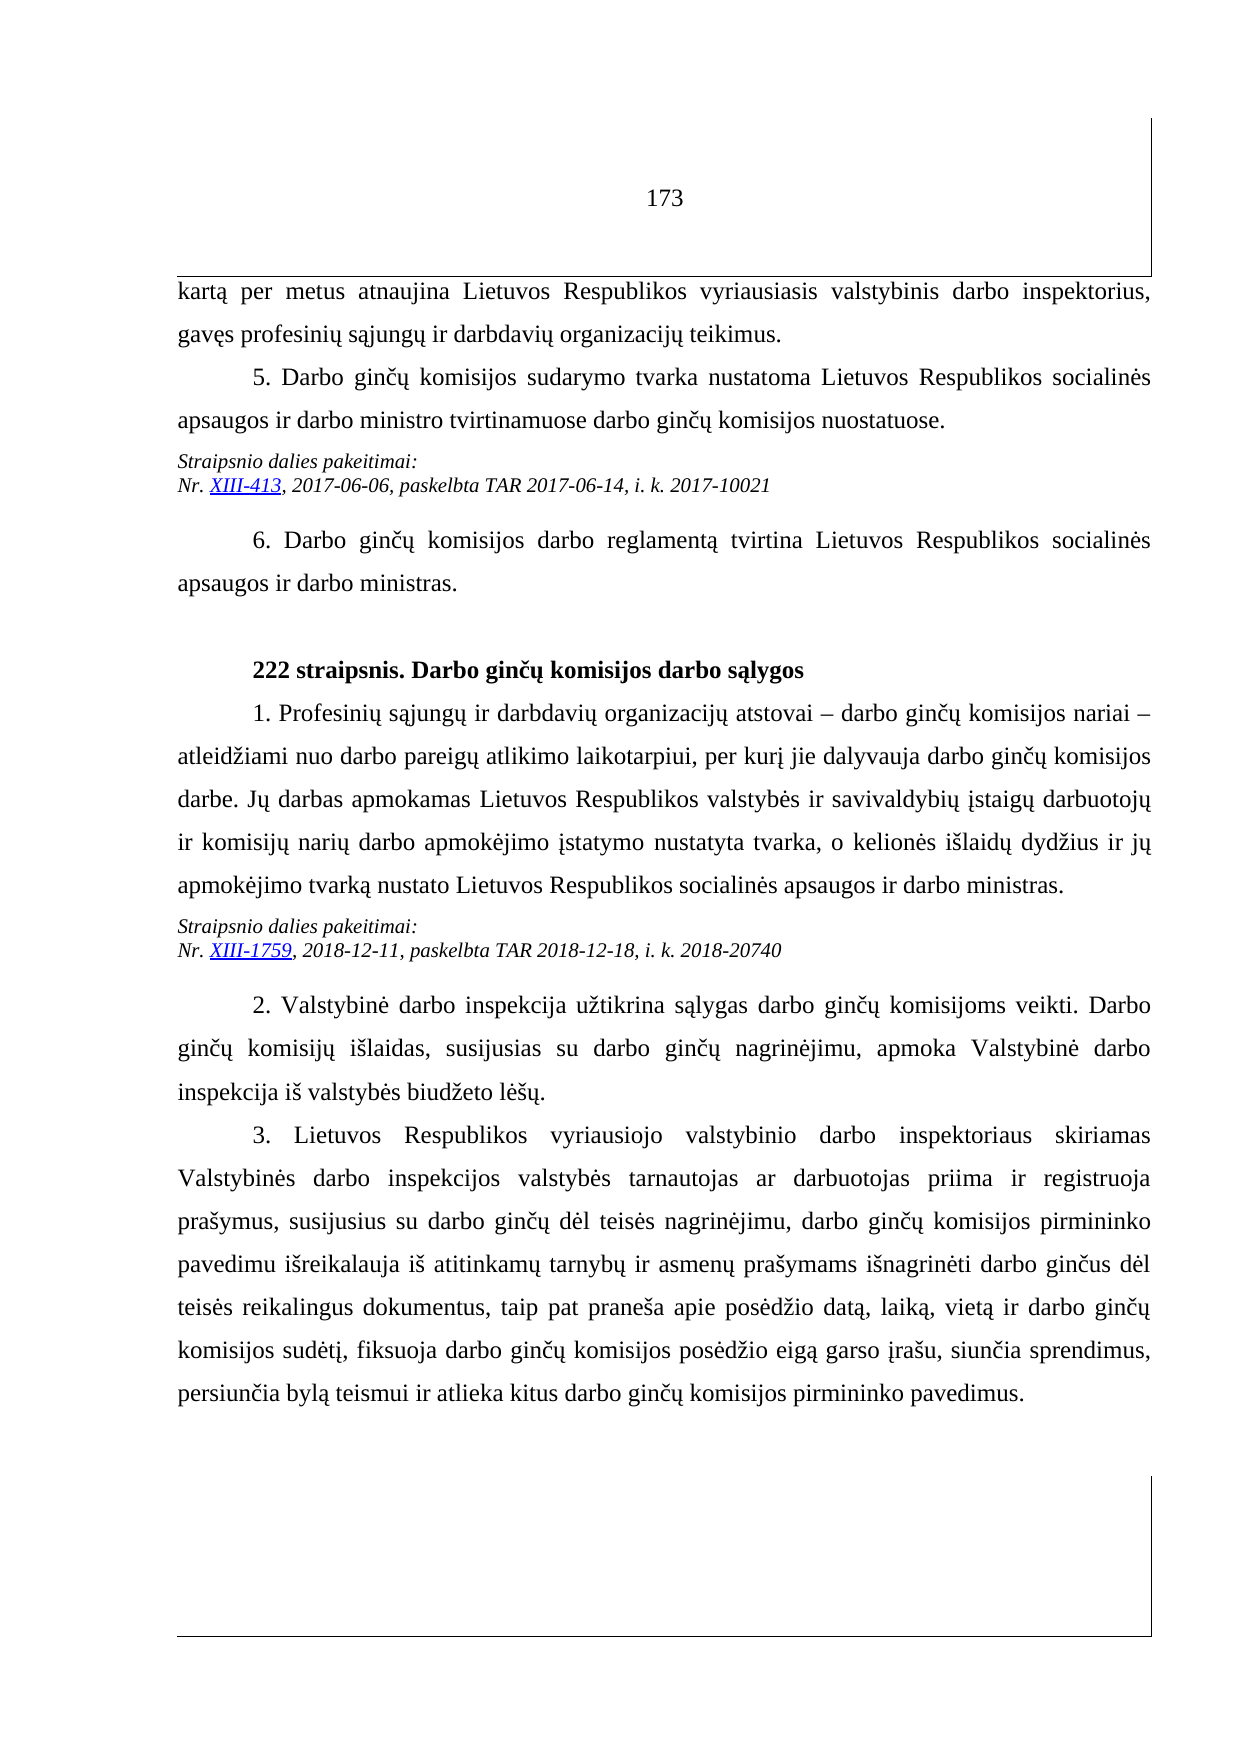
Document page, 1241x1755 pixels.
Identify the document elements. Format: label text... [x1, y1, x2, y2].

text 6. Darbo ginčų komisijos darbo reglamentą tvirtina Lietuvos Respublikos socialinės apsaugos ir darbo ministras. [177, 525, 1152, 597]
text kartą per metus atnaujina Lietuvos Respublikos vyriausiasis valstybinis darbo inspektorius, gavęs profesinių sąjungų ir darbdavių organizacijų teikimus. [177, 276, 1152, 348]
text 1. Profesinių sąjungų ir darbdavių organizacijų atstovai – darbo ginčų komisijos nariai – atleidžiami nuo darbo pareigų atlikimo laikotarpiui, per kurį jie dalyvauja darbo ginčų komisijos darbe. Jų darbas apmokamas Lietuvos Respublikos valstybės ir savivaldybių įstaigų darbuotojų ir komisijų narių darbo apmokėjimo įstatymo nustatyta tvarka, o kelionės išlaidų dydžius ir jų apmokėjimo tvarką nustato Lietuvos Respublikos socialinės apsaugos ir darbo ministras. [177, 698, 1152, 899]
text 3. Lietuvos Respublikos vyriausiojo valstybinio darbo inspektoriaus skiriamas Valstybinės darbo inspekcijos valstybės tarnautojas ar darbuotojas priima ir registruoja prašymus, susijusius su darbo ginčų dėl teisės nagrinėjimu, darbo ginčų komisijos pirmininko pavedimu išreikalauja iš atitinkamų tarnybų ir asmenų prašymams išnagrinėti darbo ginčus dėl teisės reikalingus dokumentus, taip pat praneša apie posėdžio datą, laiką, vietą ir darbo ginčų komisijos sudėtį, fiksuoja darbo ginčų komisijos posėdžio eigą garso įrašu, siunčia sprendimus, persiunčia bylą teismui ir atlieka kitus darbo ginčų komisijos pirmininko pavedimus. [177, 1120, 1152, 1407]
text Nr. XIII-413, 2017-06-06, paskelbta TAR 2017-06-14, i. k. 2017-10021 [177, 473, 1152, 497]
subtitle 222 straipsnis. Darbo ginčų komisijos darbo sąlygos [177, 655, 1152, 683]
text Straipsnio dalies pakeitimai: [177, 913, 1152, 938]
text 2. Valstybinė darbo inspekcija užtikrina sąlygas darbo ginčų komisijoms veikti. Darbo ginčų komisijų išlaidas, susijusias su darbo ginčų nagrinėjimu, apmoka Valstybinė darbo inspekcija iš valstybės biudžeto lėšų. [177, 990, 1152, 1105]
text 5. Darbo ginčų komisijos sudarymo tvarka nustatoma Lietuvos Respublikos socialinės apsaugos ir darbo ministro tvirtinamuose darbo ginčų komisijos nuostatuose. [177, 362, 1152, 434]
text Nr. XIII-1759, 2018-12-11, paskelbta TAR 2018-12-18, i. k. 2018-20740 [177, 938, 1152, 962]
text Straipsnio dalies pakeitimai: [177, 448, 1152, 473]
